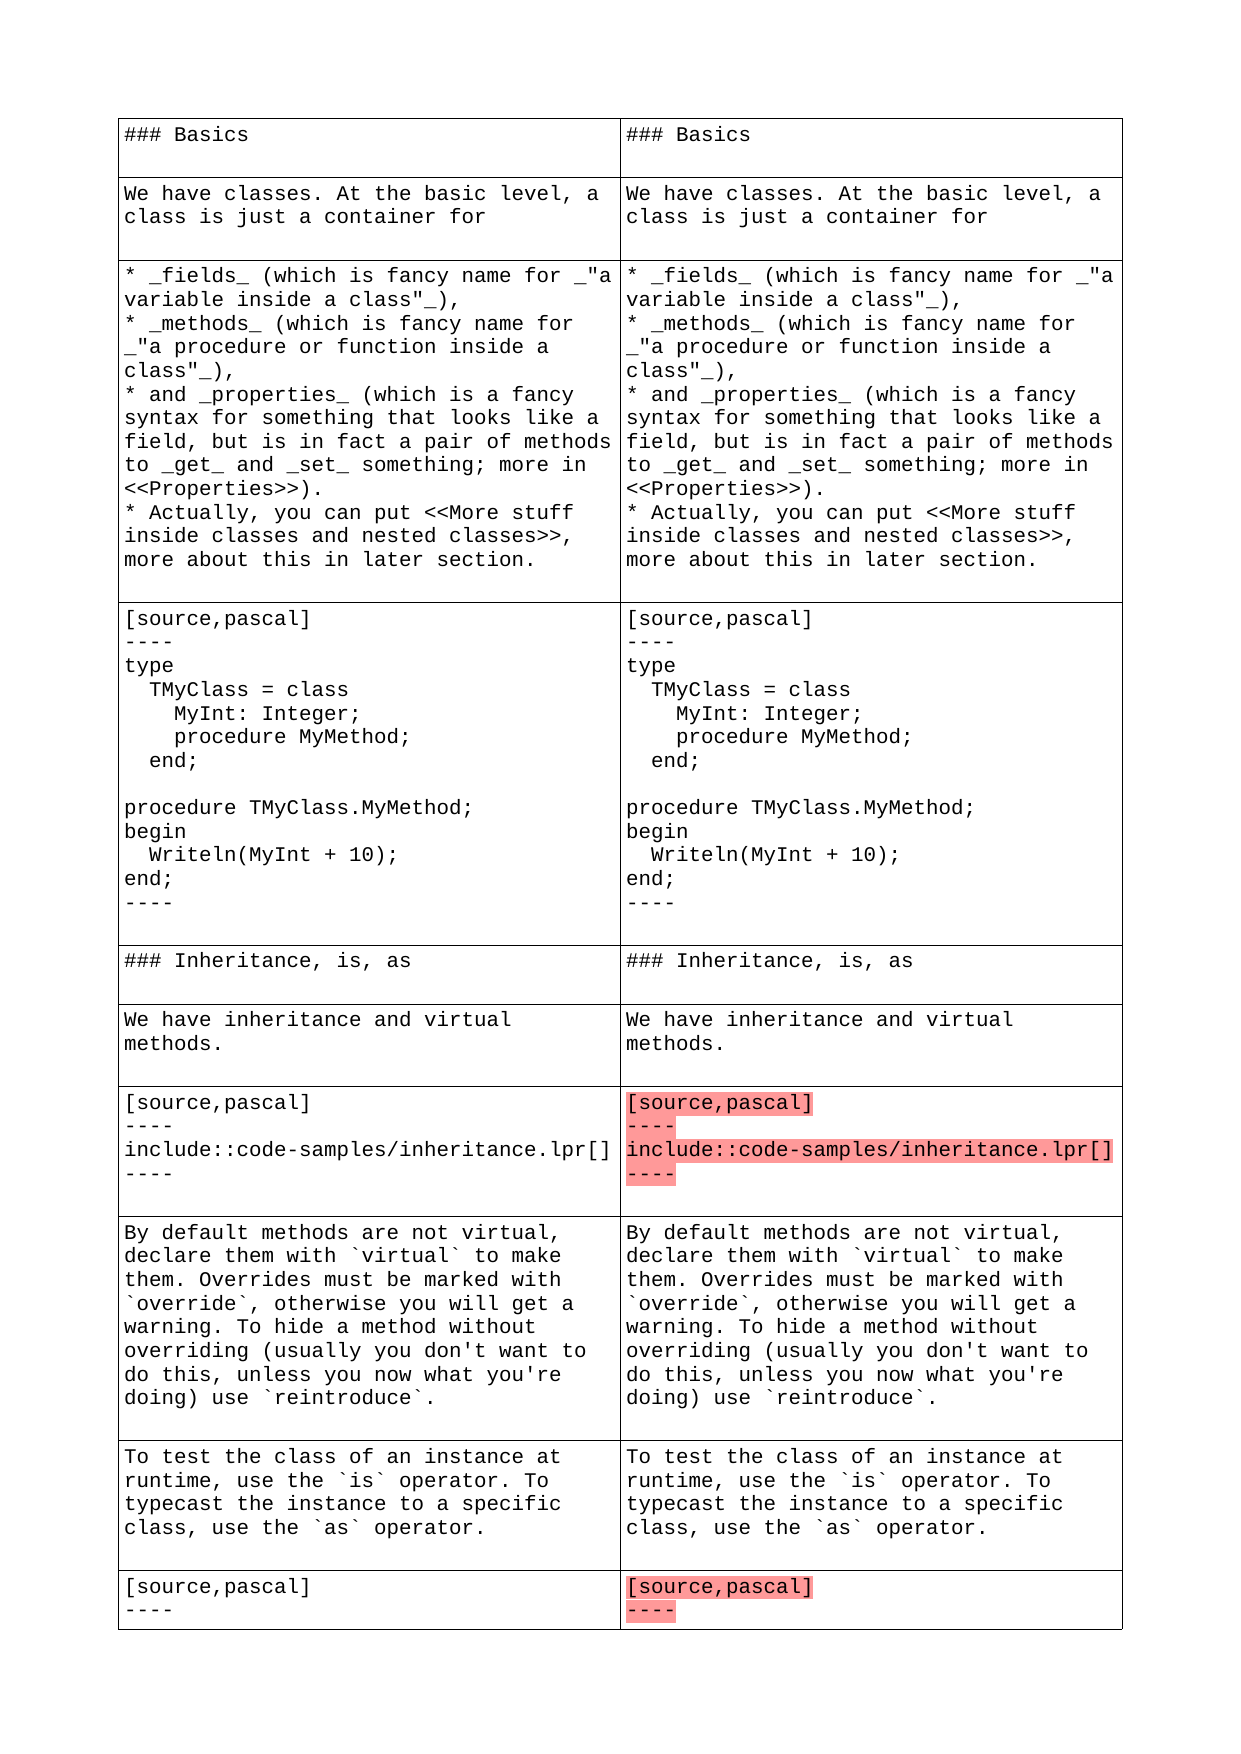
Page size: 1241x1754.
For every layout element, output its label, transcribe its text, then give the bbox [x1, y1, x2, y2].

table_cell We have inheritance and virtual methods. [119, 1005, 620, 1086]
table_cell ### Basics [119, 119, 620, 177]
table_cell [source,pascal] [119, 1571, 620, 1629]
table_cell To test the class of an instance at runtime, use the `is` operator. To typecast the instance to a specific class, use the `as` operator. [621, 1441, 1122, 1570]
table_cell We have classes. At the basic level, a class is just a container for [621, 178, 1122, 259]
table_cell We have inheritance and virtual methods. [621, 1005, 1122, 1086]
table_cell We have classes. At the basic level, a class is just a container for [119, 178, 620, 259]
table_cell To test the class of an instance at runtime, use the `is` operator. To typecast the instance to a specific class, use the `as` operator. [119, 1441, 620, 1570]
table_cell [source,pascal] [621, 1571, 1122, 1629]
table_cell By default methods are not virtual, declare them with `virtual` to make them. Overrides must be marked with `override`, otherwise you will get a warning. To hide a method without overriding (usually you don't want to do this, unless you now what you're doing) use `reintroduce`. [621, 1217, 1122, 1440]
table_cell ### Basics [621, 119, 1122, 177]
table_cell * _fields_ (which is fancy name for _"a variable inside a class"_), * _methods_ (which is fancy name for _"a procedure or function inside a class"_), * and _properties_ (which is a fancy syntax for something that looks like a field, but is in fact a pair of methods to _get_ and _set_ something; more in <<Properties>>). * Actually, you can put <<More stuff inside classes and nested classes>>, more about this in later section. [119, 261, 620, 602]
table_cell * _fields_ (which is fancy name for _"a variable inside a class"_), * _methods_ (which is fancy name for _"a procedure or function inside a class"_), * and _properties_ (which is a fancy syntax for something that looks like a field, but is in fact a pair of methods to _get_ and _set_ something; more in <<Properties>>). * Actually, you can put <<More stuff inside classes and nested classes>>, more about this in later section. [621, 261, 1122, 602]
table_cell By default methods are not virtual, declare them with `virtual` to make them. Overrides must be marked with `override`, otherwise you will get a warning. To hide a method without overriding (usually you don't want to do this, unless you now what you're doing) use `reintroduce`. [119, 1217, 620, 1440]
table_cell ### Inheritance, is, as [621, 946, 1122, 1003]
table_cell ### Inheritance, is, as [119, 946, 620, 1003]
table_cell [source,pascal] ---- type TMyClass = class MyInt: Integer; procedure MyMethod; end; procedure TMyClass.MyMethod; begin Writeln(MyInt + 10); end; ---- [621, 603, 1122, 945]
table_cell [source,pascal] ---- type TMyClass = class MyInt: Integer; procedure MyMethod; end; procedure TMyClass.MyMethod; begin Writeln(MyInt + 10); end; ---- [119, 603, 620, 945]
table_cell [source,pascal] ---- include::code-samples/inheritance.lpr[] ---- [621, 1087, 1122, 1216]
table_cell [source,pascal] ---- include::code-samples/inheritance.lpr[] ---- [119, 1087, 620, 1216]
